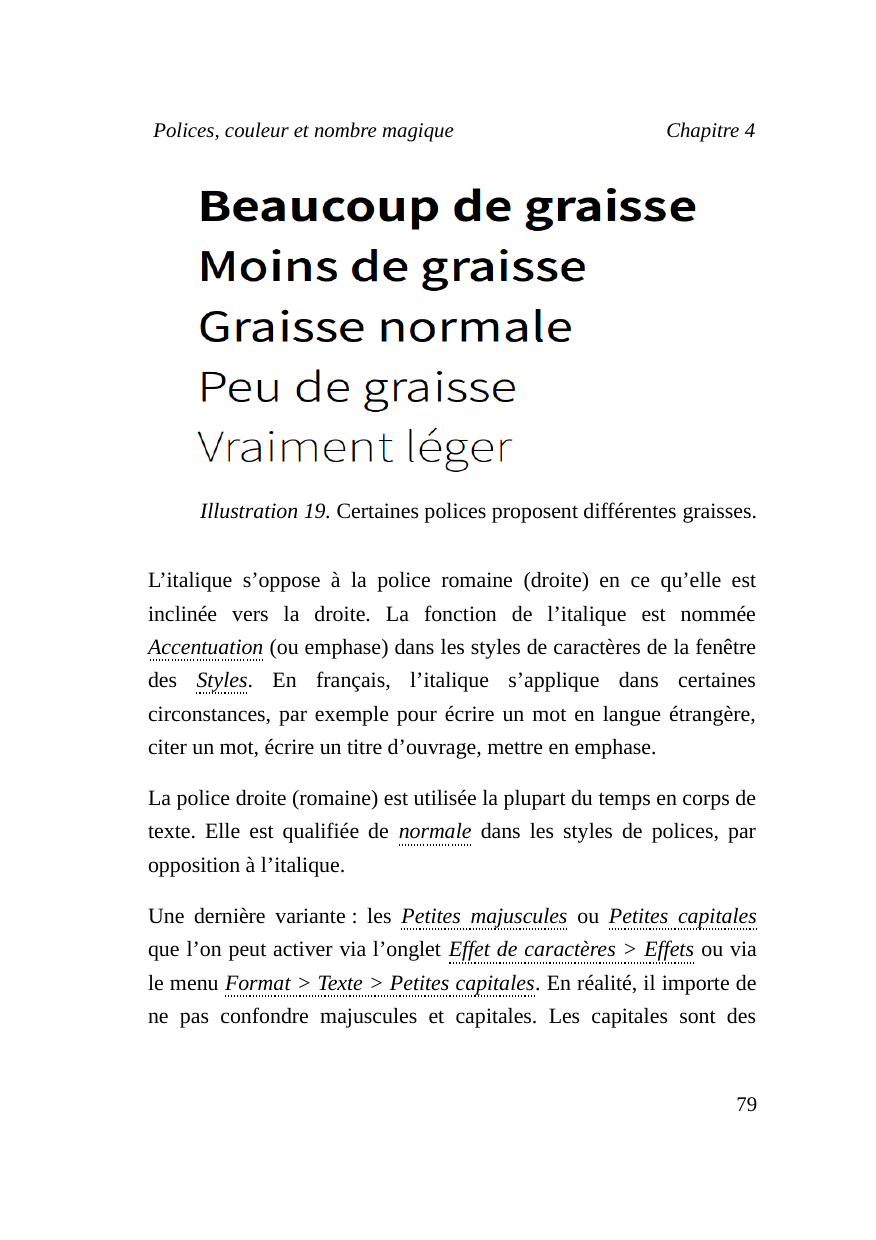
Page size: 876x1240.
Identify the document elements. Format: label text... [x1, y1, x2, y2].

subtitle Certaines polices proposent différentes graisses. [148, 498, 757, 523]
picture [186, 177, 718, 484]
text Une dernière variante : les Petites majuscules ou Petites capitales que l’on peut activer via l’onglet Effet de caractères > Effets ou via le menu Format > Texte > Petites capitales. En réalité, il importe de ne pas confondre majuscules et capitales. Les capitales sont des [148, 897, 757, 1030]
text L’italique s’oppose à la police romaine (droite) en ce qu’elle est inclinée vers la droite. La fonction de l’italique est nommée Accentuation (ou emphase) dans les styles de caractères de la fenêtre des Styles. En français, l’italique s’applique dans certaines circonstances, par exemple pour écrire un mot en langue étrangère, citer un mot, écrire un titre d’ouvrage, mettre en emphase. [148, 561, 757, 761]
text La police droite (romaine) est utilisée la plupart du temps en corps de texte. Elle est qualifiée de normale dans les styles de polices, par opposition à l’italique. [148, 779, 757, 879]
